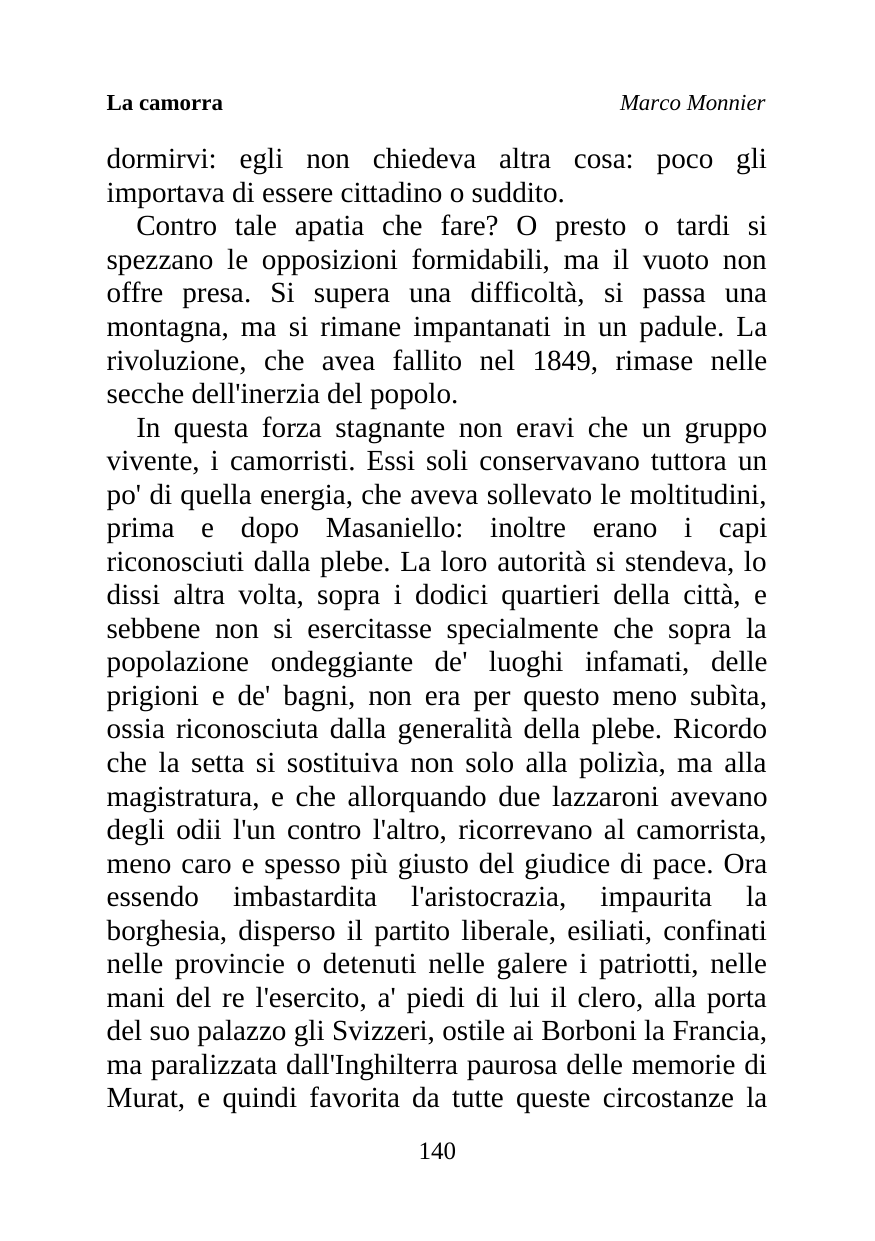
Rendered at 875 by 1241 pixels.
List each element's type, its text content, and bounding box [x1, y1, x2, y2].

text dormirvi: egli non chiedeva altra cosa: poco gli importava di essere cittadino o suddito. [106, 141, 768, 208]
text Contro tale apatia che fare? O presto o tardi si spezzano le opposizioni formidabili, ma il vuoto non offre presa. Si supera una difficoltà, si passa una montagna, ma si rimane impantanati in un padule. La rivoluzione, che avea fallito nel 1849, rimase nelle secche dell'inerzia del popolo. [106, 208, 768, 410]
text In questa forza stagnante non eravi che un gruppo vivente, i camorristi. Essi soli conservavano tuttora un po' di quella energia, che aveva sollevato le moltitudini, prima e dopo Masaniello: inoltre erano i capi riconosciuti dalla plebe. La loro autorità si stendeva, lo dissi altra volta, sopra i dodici quartieri della città, e sebbene non si esercitasse specialmente che sopra la popolazione ondeggiante de' luoghi infamati, delle prigioni e de' bagni, non era per questo meno subìta, ossia riconosciuta dalla generalità della plebe. Ricordo che la setta si sostituiva non solo alla polizìa, ma alla magistratura, e che allorquando due lazzaroni avevano degli odii l'un contro l'altro, ricorrevano al camorrista, meno caro e spesso più giusto del giudice di pace. Ora essendo imbastardita l'aristocrazia, impaurita la borghesia, disperso il partito liberale, esiliati, confinati nelle provincie o detenuti nelle galere i patriotti, nelle mani del re l'esercito, a' piedi di lui il clero, alla porta del suo palazzo gli Svizzeri, ostile ai Borboni la Francia, ma paralizzata dall'Inghilterra paurosa delle memorie di Murat, e quindi favorita da tutte queste circostanze la [106, 410, 768, 1114]
